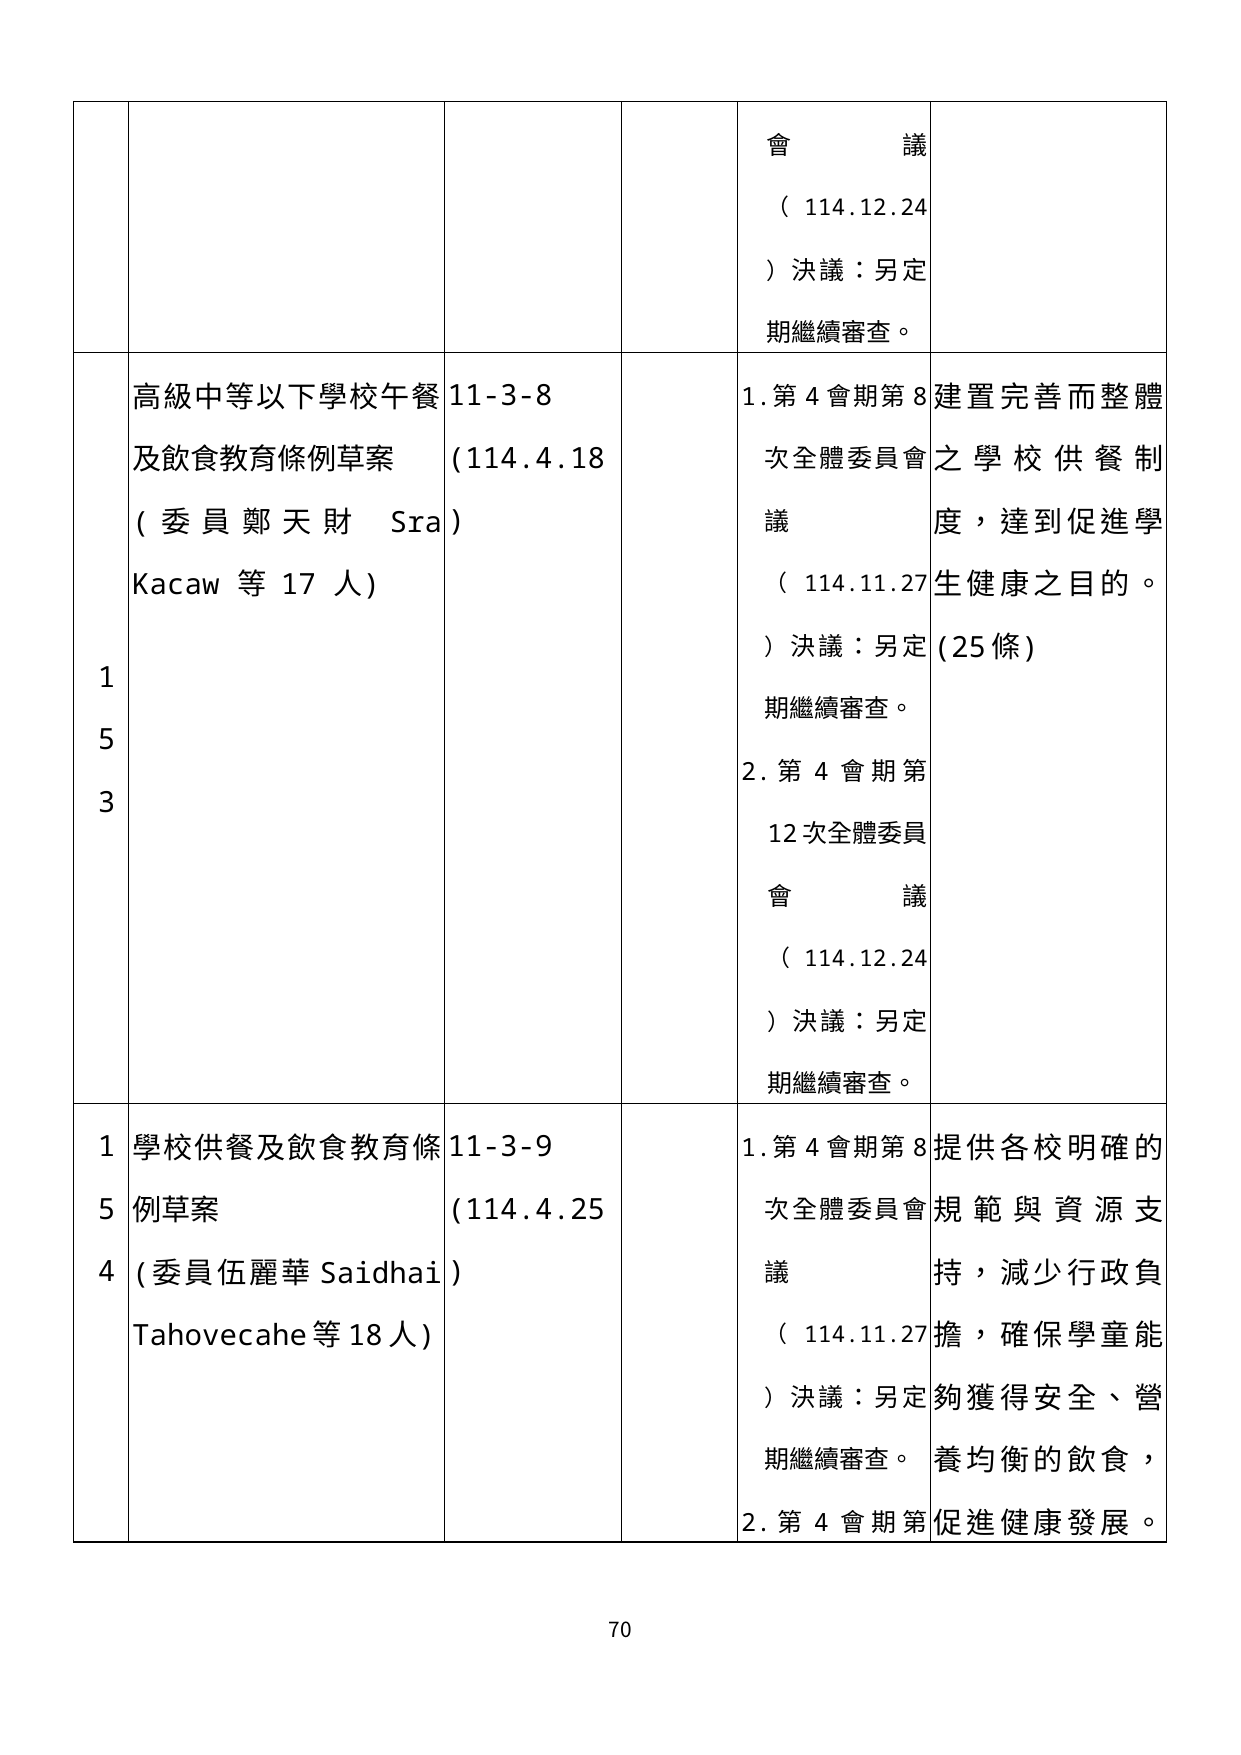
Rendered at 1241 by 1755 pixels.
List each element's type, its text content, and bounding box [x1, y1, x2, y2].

table_cell 學校供餐及飲食教育條例草案 (委員伍麗華Saidhai Tahovecahe等18人) [129, 1104, 444, 1541]
table_cell [445, 102, 621, 352]
table_cell 高級中等以下學校午餐及飲食教育條例草案 (委員鄭天財 Sra Kacaw 等 17 人) [129, 353, 444, 1103]
table_cell 1.第4會期第8次全體委員會議（114.11.27）決議：另定期繼續審查。 2.第4會期第12次全體委員會議（114.12.24）決議：另定期繼續審查。 [738, 353, 930, 1103]
table_cell [74, 1104, 128, 1541]
table_cell [74, 353, 128, 1103]
table_cell 會議（114.12.24）決議：另定期繼續審查。 [738, 102, 930, 352]
table_cell [74, 102, 128, 352]
table_cell 11-3-8 (114.4.18) [445, 353, 621, 1103]
table_cell 1.第4會期第8次全體委員會議（114.11.27）決議：另定期繼續審查。 2.第4會期第 [738, 1104, 930, 1541]
table_cell [622, 1104, 737, 1541]
table_cell 建置完善而整體之學校供餐制度，達到促進學生健康之目的。(25條) [931, 353, 1166, 1103]
table_cell [622, 353, 737, 1103]
table_cell 提供各校明確的規範與資源支持，減少行政負擔，確保學童能夠獲得安全、營養均衡的飲食，促進健康發展。 [931, 1104, 1166, 1541]
table_cell [622, 102, 737, 352]
table_cell [129, 102, 444, 352]
table_cell [931, 102, 1166, 352]
table_cell 11-3-9 (114.4.25) [445, 1104, 621, 1541]
